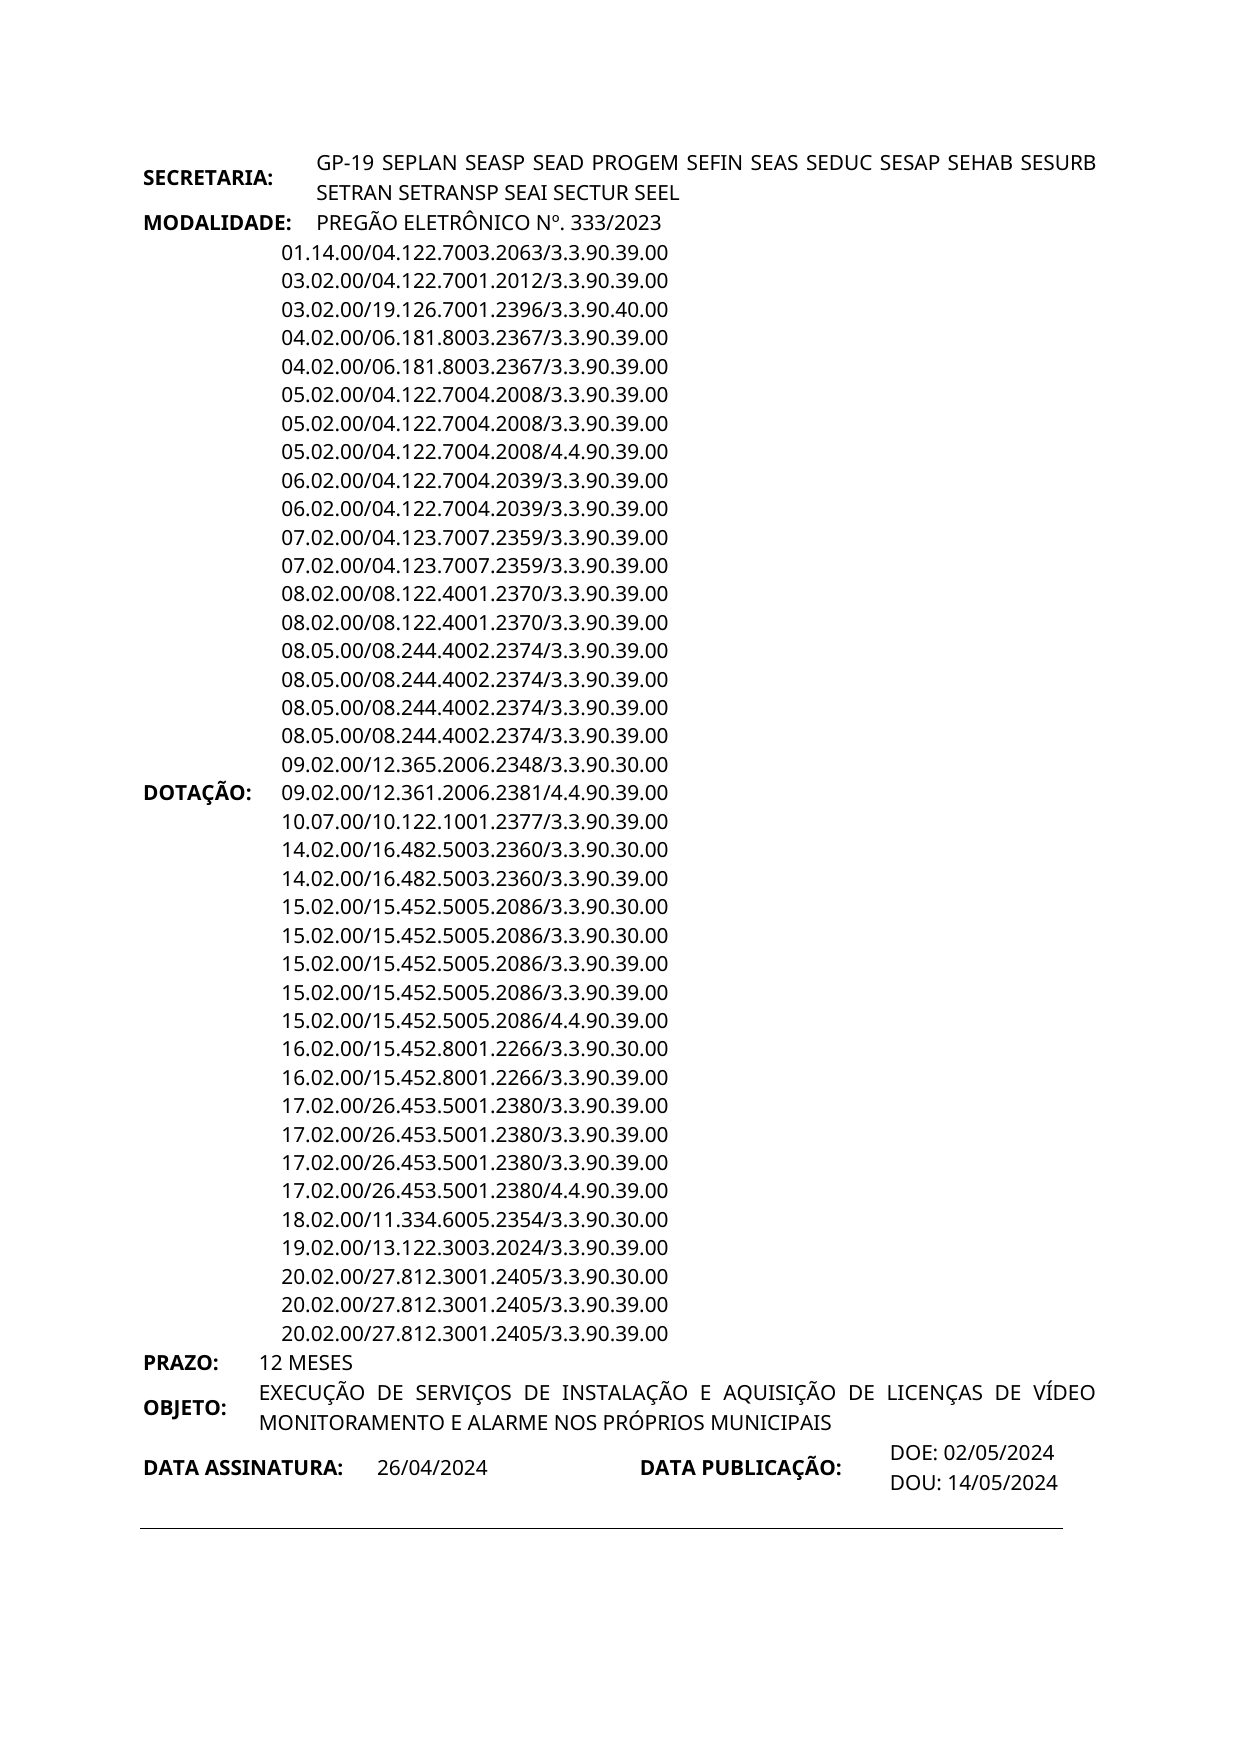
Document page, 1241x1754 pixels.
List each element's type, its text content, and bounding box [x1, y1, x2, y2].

table_cell Pregão Eletrônico nº. 333/2023 [309, 208, 1104, 238]
table_cell SECRETARIA: [136, 148, 309, 207]
table_cell DATA PUBLICAÇÃO: [632, 1438, 882, 1498]
table_cell DOTAÇÃO: [136, 238, 274, 1347]
table_cell 26/04/2024 [370, 1438, 632, 1498]
table_cell 12 MESES [251, 1347, 1104, 1378]
table_cell EXECUÇÃO DE SERVIÇOS DE INSTALAÇÃO E AQUISIÇÃO DE LICENÇAS DE VÍDEO MONITORAMENTO E ALARME NOS PRÓPRIOS MUNICIPAIS [251, 1378, 1104, 1438]
table_cell OBJETO: [136, 1378, 251, 1438]
table_cell GP-19 SEPLAN SEASP SEAD PROGEM SEFIN SEAS SEDUC SESAP SEHAB SESURB SETRAN SETRANSP SEAI SECTUR SEEL [309, 148, 1104, 207]
table_cell DATA ASSINATURA: [136, 1438, 369, 1498]
table_cell DOE: 02/05/2024 DOU: 14/05/2024 [882, 1438, 1104, 1498]
table_cell PRAZO: [136, 1347, 251, 1378]
table_cell 01.14.00/04.122.7003.2063/3.3.90.39.00 03.02.00/04.122.7001.2012/3.3.90.39.00 03.02.00/19.126.7001.2396/3.3.90.40.00 04.02.00/06.181.8003.2367/3.3.90.39.00 04.02.00/06.181.8003.2367/3.3.90.39.00 05.02.00/04.122.7004.2008/3.3.90.39.00 05.02.00/04.122.7004.2008/3.3.90.39.00 05.02.00/04.122.7004.2008/4.4.90.39.00 06.02.00/04.122.7004.2039/3.3.90.39.00 06.02.00/04.122.7004.2039/3.3.90.39.00 07.02.00/04.123.7007.2359/3.3.90.39.00 07.02.00/04.123.7007.2359/3.3.90.39.00 08.02.00/08.122.4001.2370/3.3.90.39.00 08.02.00/08.122.4001.2370/3.3.90.39.00 08.05.00/08.244.4002.2374/3.3.90.39.00 08.05.00/08.244.4002.2374/3.3.90.39.00 08.05.00/08.244.4002.2374/3.3.90.39.00 08.05.00/08.244.4002.2374/3.3.90.39.00 09.02.00/12.365.2006.2348/3.3.90.30.00 09.02.00/12.361.2006.2381/4.4.90.39.00 10.07.00/10.122.1001.2377/3.3.90.39.00 14.02.00/16.482.5003.2360/3.3.90.30.00 14.02.00/16.482.5003.2360/3.3.90.39.00 15.02.00/15.452.5005.2086/3.3.90.30.00 15.02.00/15.452.5005.2086/3.3.90.30.00 15.02.00/15.452.5005.2086/3.3.90.39.00 15.02.00/15.452.5005.2086/3.3.90.39.00 15.02.00/15.452.5005.2086/4.4.90.39.00 16.02.00/15.452.8001.2266/3.3.90.30.00 16.02.00/15.452.8001.2266/3.3.90.39.00 17.02.00/26.453.5001.2380/3.3.90.39.00 17.02.00/26.453.5001.2380/3.3.90.39.00 17.02.00/26.453.5001.2380/3.3.90.39.00 17.02.00/26.453.5001.2380/4.4.90.39.00 18.02.00/11.334.6005.2354/3.3.90.30.00 19.02.00/13.122.3003.2024/3.3.90.39.00 20.02.00/27.812.3001.2405/3.3.90.30.00 20.02.00/27.812.3001.2405/3.3.90.39.00 20.02.00/27.812.3001.2405/3.3.90.39.00 [274, 238, 1104, 1347]
table_cell MODALIDADE: [136, 208, 309, 238]
